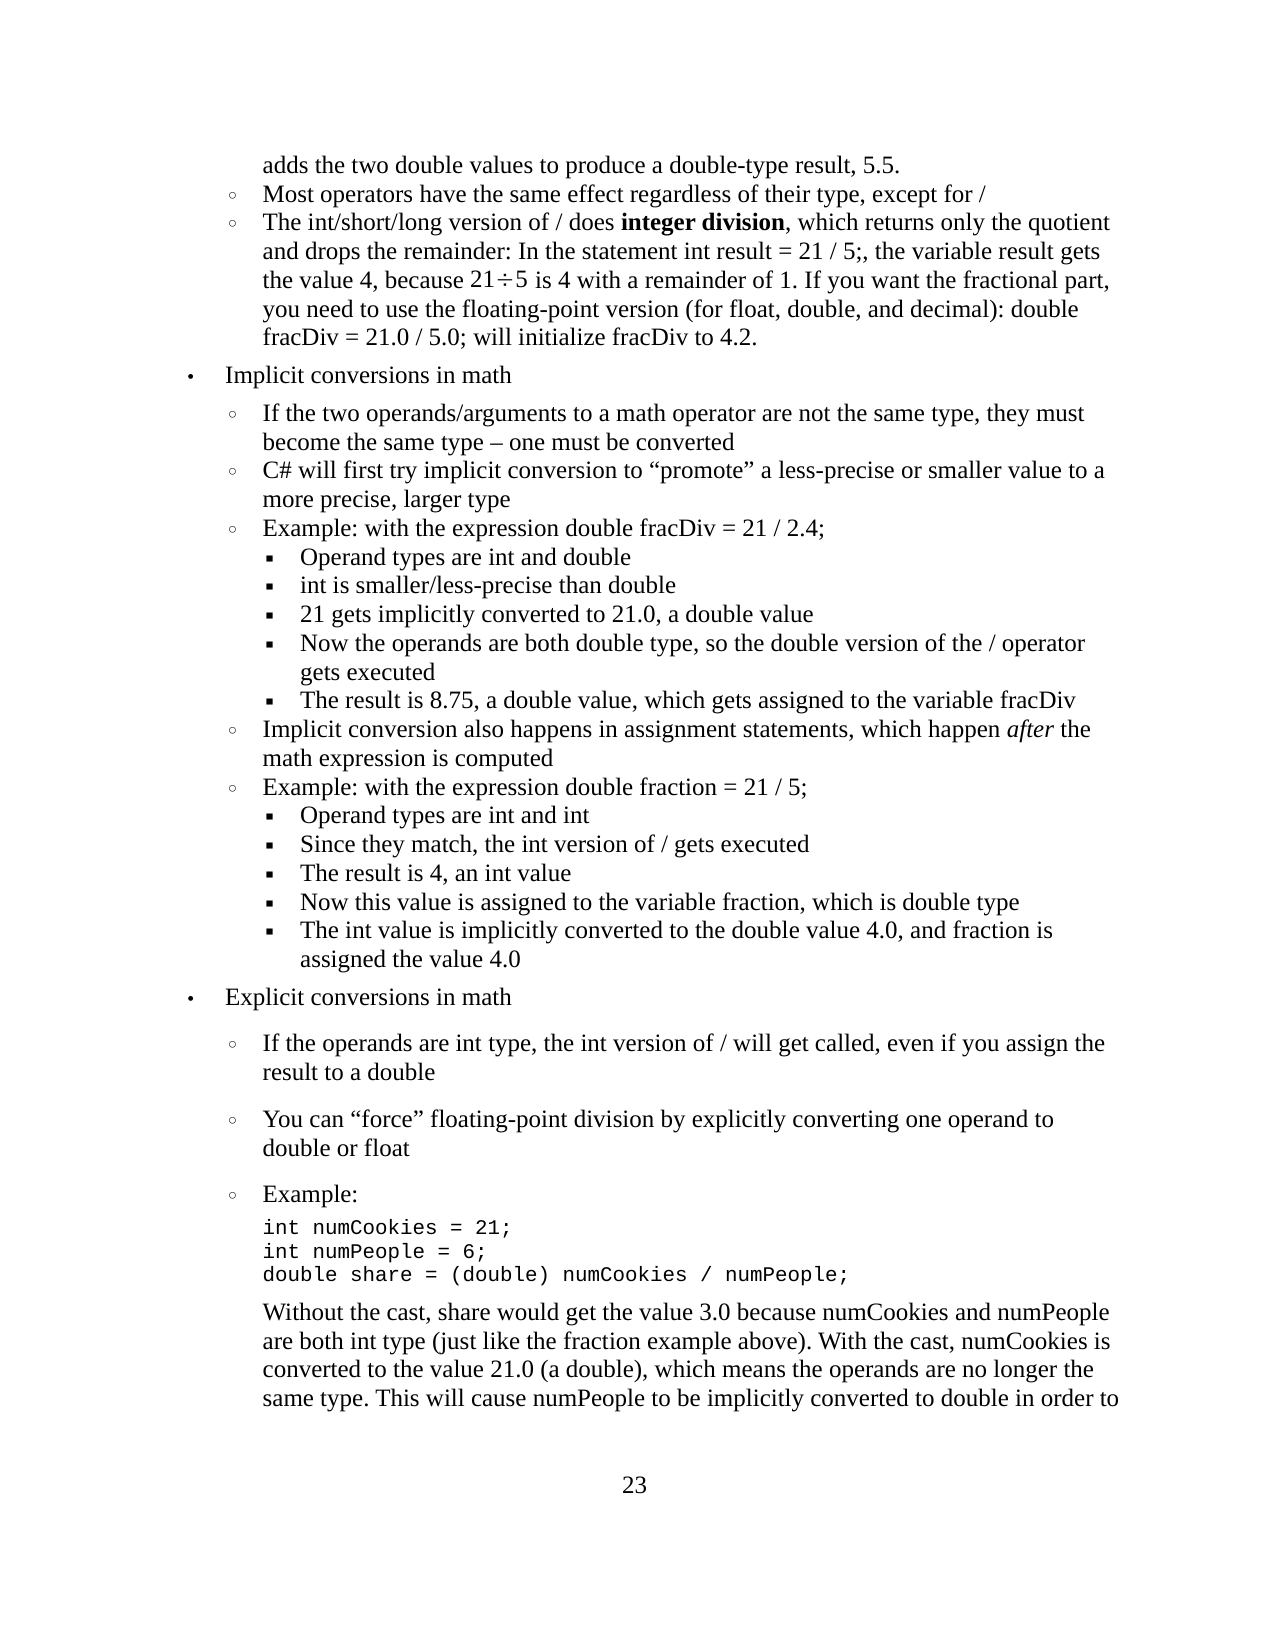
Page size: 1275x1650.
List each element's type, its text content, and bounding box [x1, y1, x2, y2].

list Explicit conversions in math [187, 982, 1125, 1011]
list Most operators have the same effect regardless of their type, except for / [225, 179, 1125, 207]
list If the operands are int type, the int version of / will get called, even if you assign the result to a double [225, 1028, 1125, 1086]
list Example: [225, 1179, 1125, 1208]
list Now the operands are both double type, so the double version of the / operator gets executed [262, 628, 1125, 685]
list int is smaller/less-precise than double [262, 570, 1125, 599]
list Implicit conversion also happens in assignment statements, which happen after the math expression is computed [225, 714, 1125, 772]
list Operand types are int and int [262, 800, 1125, 829]
list int numCookies = 21; [225, 1217, 1125, 1241]
list The result is 8.75, a double value, which gets assigned to the variable fracDiv [262, 685, 1125, 714]
list Example: with the expression double fraction = 21 / 5; [225, 772, 1125, 800]
list Without the cast, share would get the value 3.0 because numCookies and numPeople are both int type (just like the fraction example above). With the cast, numCookies is converted to the value 21.0 (a double), which means the operands are no longer the same type. This will cause numPeople to be implicitly converted to double in order to [225, 1297, 1125, 1412]
list Implicit conversions in math [187, 360, 1125, 389]
list Example: with the expression double fracDiv = 21 / 2.4; [225, 513, 1125, 542]
list Since they match, the int version of / gets executed [262, 829, 1125, 858]
list The result is 4, an int value [262, 858, 1125, 887]
list adds the two double values to produce a double-type result, 5.5. [225, 150, 1125, 179]
list You can “force” floating-point division by explicitly converting one operand to double or float [225, 1104, 1125, 1161]
list double share = (double) numCookies / numPeople; [225, 1264, 1125, 1288]
list int numPeople = 6; [225, 1241, 1125, 1264]
list Now this value is assigned to the variable fraction, which is double type [262, 887, 1125, 915]
list Operand types are int and double [262, 542, 1125, 570]
list C# will first try implicit conversion to “promote” a less-precise or smaller value to a more precise, larger type [225, 455, 1125, 513]
list If the two operands/arguments to a math operator are not the same type, they must become the same type – one must be converted [225, 398, 1125, 455]
list 21 gets implicitly converted to 21.0, a double value [262, 599, 1125, 628]
list The int value is implicitly converted to the double value 4.0, and fraction is assigned the value 4.0 [262, 915, 1125, 973]
list The int/short/long version of / does integer division, which returns only the quotient and drops the remainder: In the statement int result = 21 / 5;, the variable result gets the value 4, because is 4 with a remainder of 1. If you want the fractional part, you need to use the floating-point version (for float, double, and decimal): double fracDiv = 21.0 / 5.0; will initialize fracDiv to 4.2. [225, 207, 1125, 351]
